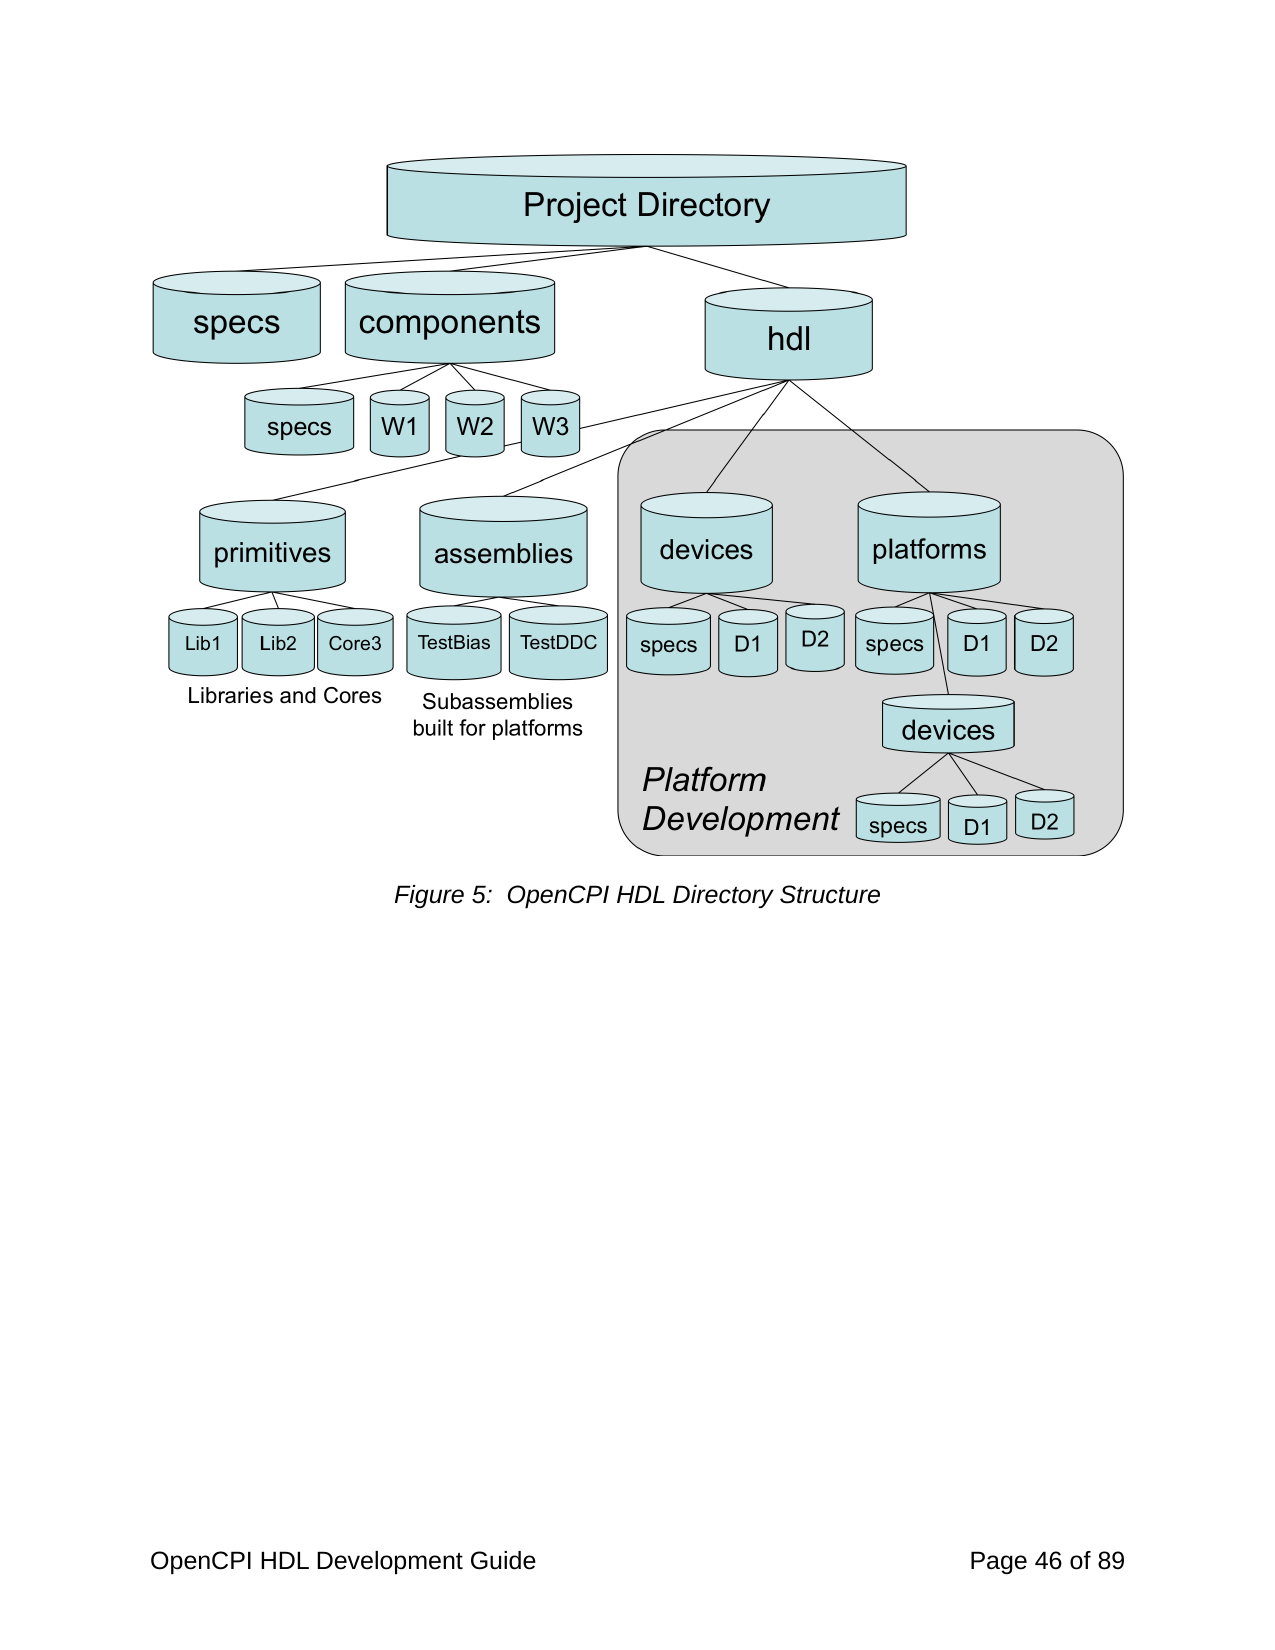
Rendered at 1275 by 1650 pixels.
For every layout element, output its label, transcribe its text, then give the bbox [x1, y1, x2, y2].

picture [150, 150, 1125, 824]
text Figure 5: OpenCPI HDL Directory Structure [150, 880, 1125, 909]
